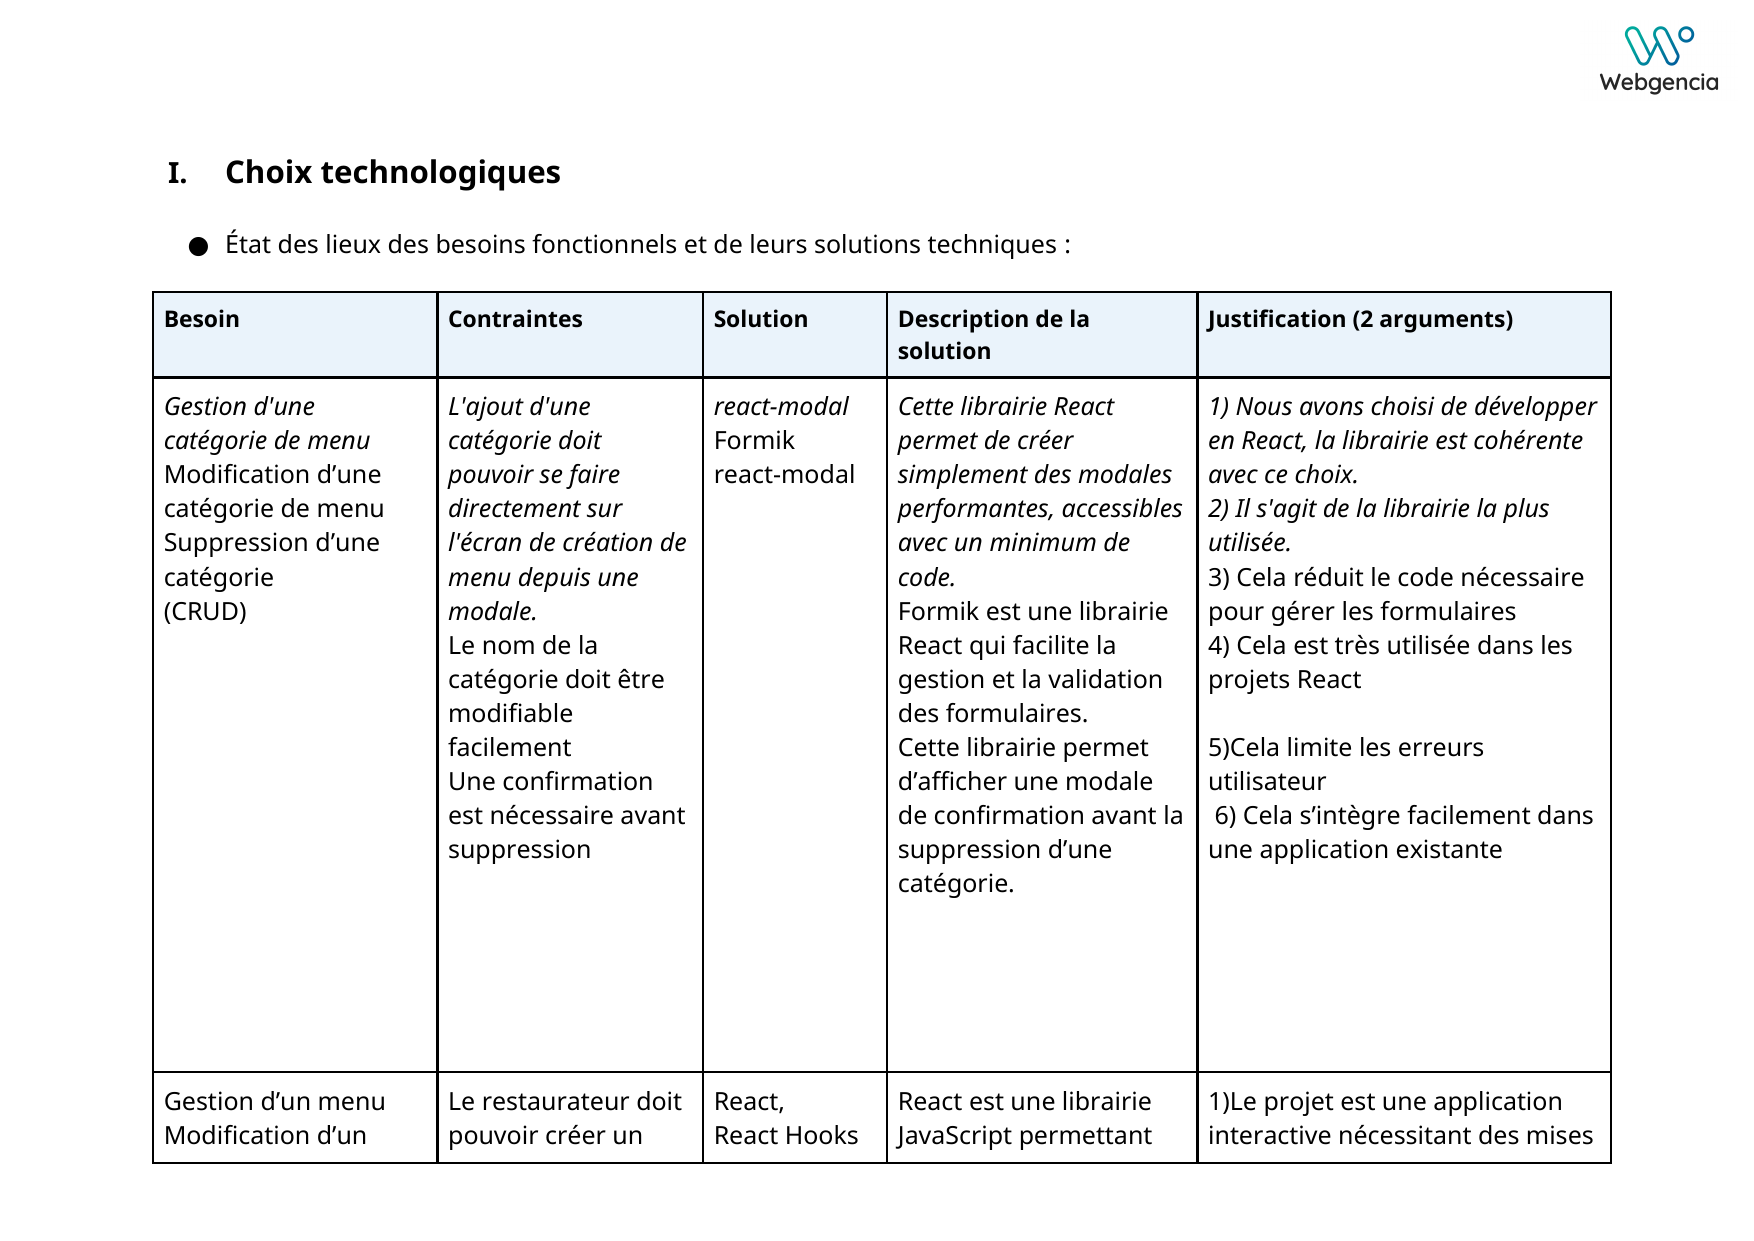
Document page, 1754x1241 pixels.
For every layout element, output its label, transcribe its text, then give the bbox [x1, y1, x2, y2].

list État des lieux des besoins fonctionnels et de leurs solutions techniques : [187, 227, 1604, 261]
table_cell Le restaurateur doit pouvoir créer un [439, 1073, 702, 1162]
table_cell Cette librairie React permet de créer simplement des modales performantes, accessibles avec un minimum de code. Formik est une librairie React qui facilite la gestion et la validation des formulaires. Cette librairie permet d’afficher une modale de confirmation avant la suppression d’une catégorie. [888, 379, 1196, 1071]
table_header Solution [704, 293, 886, 376]
table_cell L'ajout d'une catégorie doit pouvoir se faire directement sur l'écran de création de menu depuis une modale. Le nom de la catégorie doit être modifiable facilement Une confirmation est nécessaire avant suppression [439, 379, 702, 1071]
table_header Contraintes [439, 293, 702, 376]
table_cell 1)Le projet est une application interactive nécessitant des mises [1199, 1073, 1610, 1162]
list Choix technologiques [187, 150, 1604, 193]
table_cell React est une librairie JavaScript permettant [888, 1073, 1196, 1162]
table_header Description de la solution [888, 293, 1196, 376]
table_cell Gestion d’un menu Modification d’un [154, 1073, 436, 1162]
table_cell react-modal Formik react-modal [704, 379, 886, 1071]
table_cell React, React Hooks [704, 1073, 886, 1162]
table_header Besoin [154, 293, 436, 376]
table_header Justification (2 arguments) [1199, 293, 1610, 376]
table_cell Gestion d'une catégorie de menu Modification d’une catégorie de menu Suppression d’une catégorie (CRUD) [154, 379, 436, 1071]
table_cell 1) Nous avons choisi de développer en React, la librairie est cohérente avec ce choix. 2) Il s'agit de la librairie la plus utilisée. 3) Cela réduit le code nécessaire pour gérer les formulaires 4) Cela est très utilisée dans les projets React 5)Cela limite les erreurs utilisateur 6) Cela s’intègre facilement dans une application existante [1199, 379, 1610, 1071]
